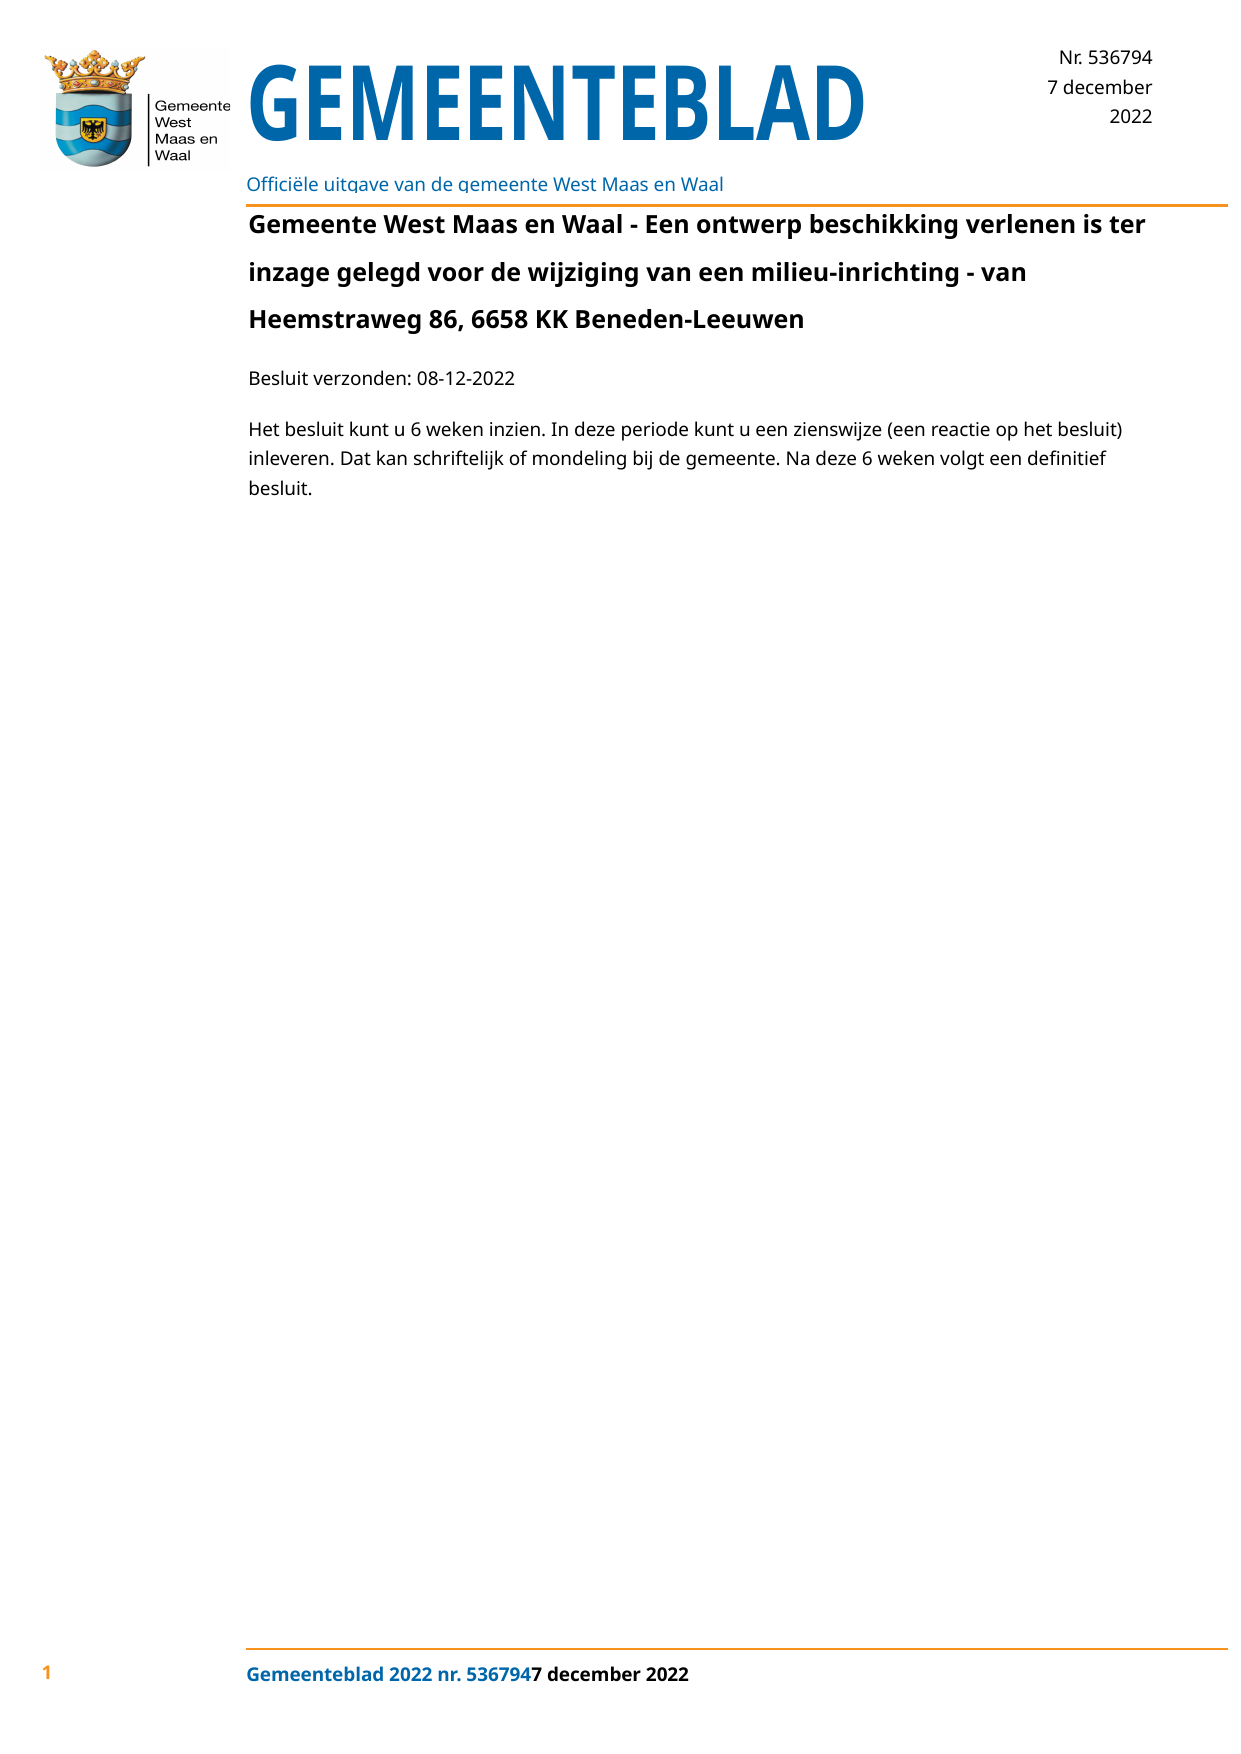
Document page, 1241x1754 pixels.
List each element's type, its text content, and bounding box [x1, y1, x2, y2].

picture [41, 47, 231, 172]
text Besluit verzonden: 08-12-2022 [248, 366, 1152, 391]
text Gemeente West Maas en Waal - Een ontwerp beschikking verlenen is ter inzage gelegd voor de wijziging van een milieu-inrichting - van Heemstraweg 86, 6658 KK Beneden-Leeuwen [248, 207, 1152, 336]
text Het besluit kunt u 6 weken inzien. In deze periode kunt u een zienswijze (een reactie op het besluit) inleveren. Dat kan schriftelijk of mondeling bij de gemeente. Na deze 6 weken volgt een definitief besluit. [248, 416, 1152, 501]
